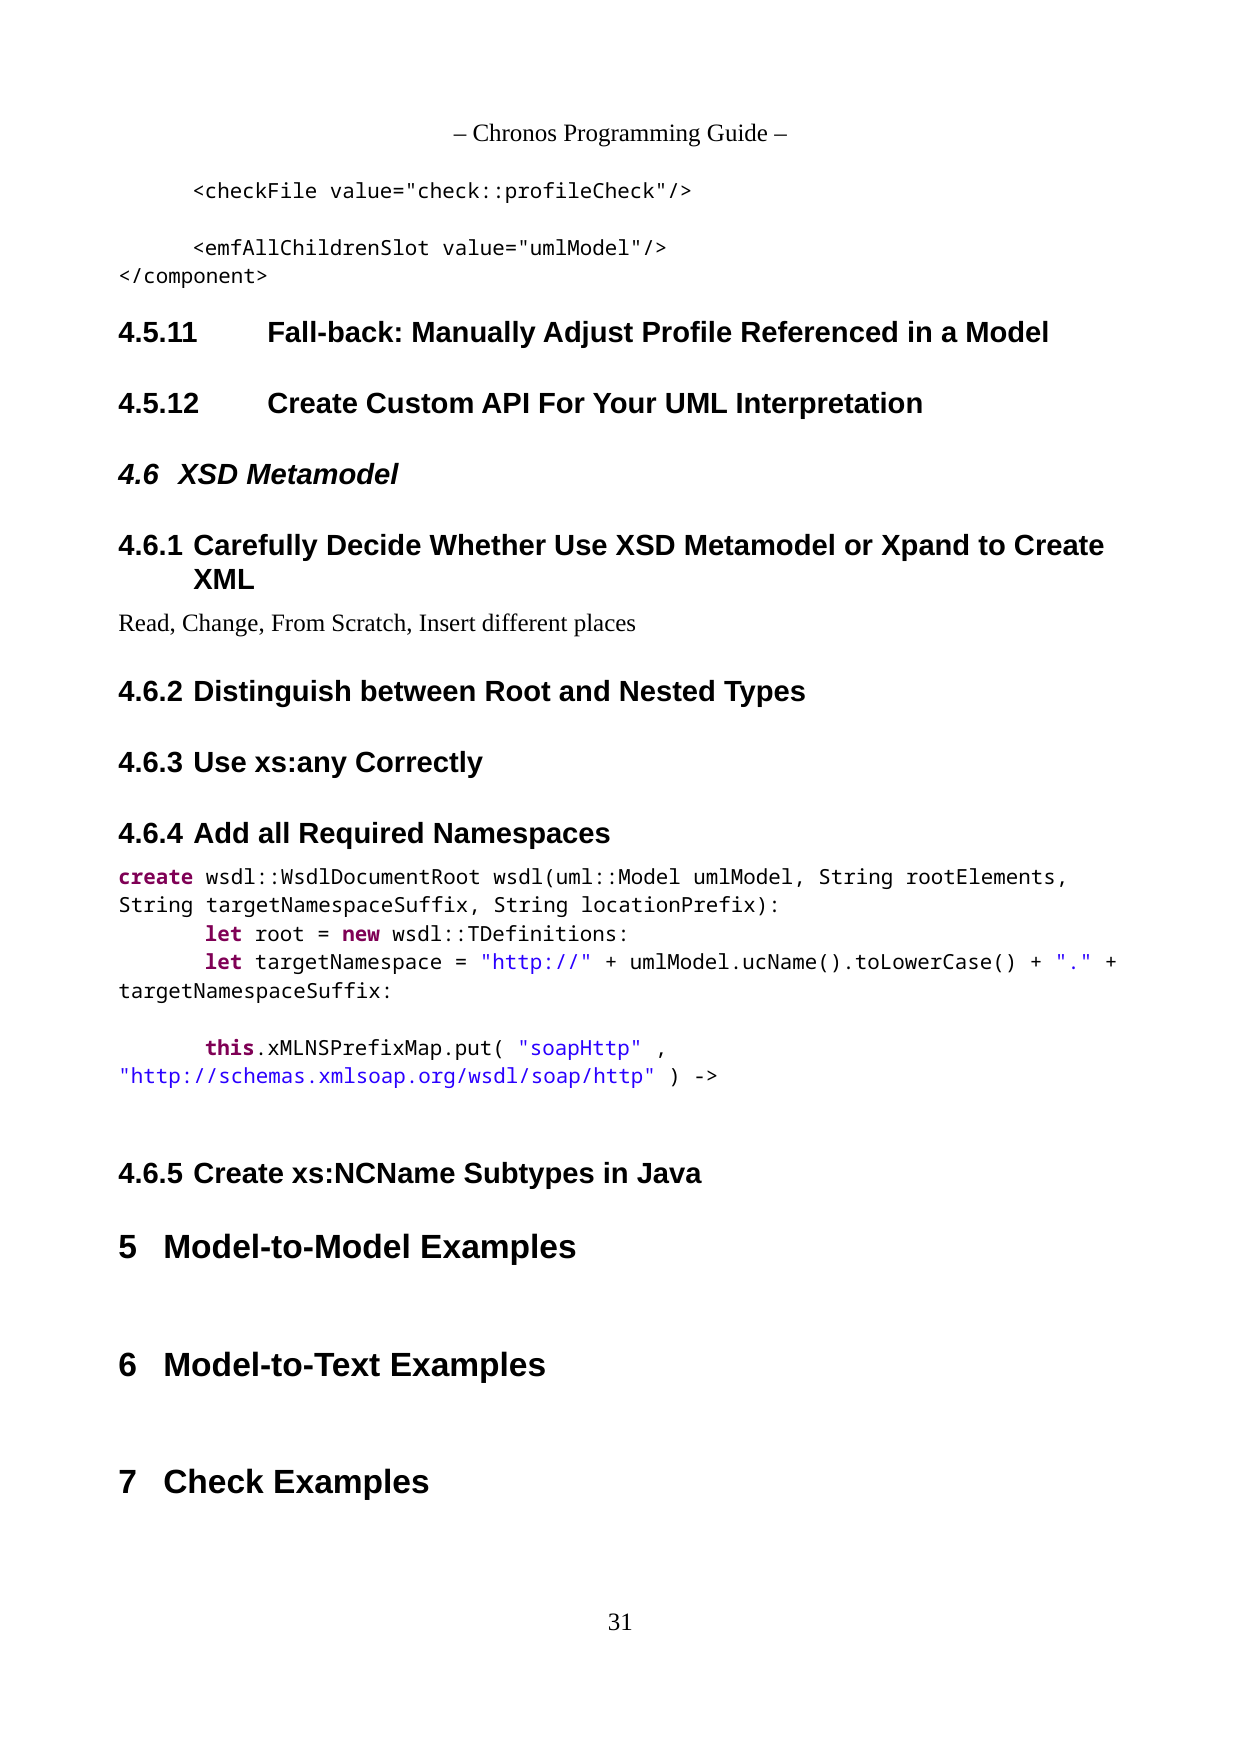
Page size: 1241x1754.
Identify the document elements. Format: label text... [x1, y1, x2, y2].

text let targetNamespace = "http://" + umlModel.ucName().toLowerCase() + "." + targetNamespaceSuffix: [118, 947, 1122, 1004]
subtitle XSD Metamodel [118, 457, 1122, 491]
subtitle Check Examples [118, 1462, 1122, 1500]
text Read, Change, From Scratch, Insert different places [118, 608, 1122, 637]
subtitle Distinguish between Root and Nested Types [118, 674, 1122, 708]
text </component> [118, 262, 1122, 290]
text <checkFile value="check::profileCheck"/> [118, 176, 1122, 205]
subtitle Add all Required Namespaces [118, 816, 1122, 850]
subtitle Carefully Decide Whether Use XSD Metamodel or Xpand to Create XML [118, 528, 1122, 595]
subtitle Create xs:NCName Subtypes in Java [118, 1156, 1122, 1189]
subtitle Model-to-Model Examples [118, 1227, 1122, 1266]
text create wsdl::WsdlDocumentRoot wsdl(uml::Model umlModel, String rootElements, String targetNamespaceSuffix, String locationPrefix): [118, 862, 1122, 919]
text let root = new wsdl::TDefinitions: [118, 919, 1122, 947]
subtitle Use xs:any Correctly [118, 745, 1122, 779]
subtitle Fall-back: Manually Adjust Profile Referenced in a Model [118, 315, 1122, 349]
text <emfAllChildrenSlot value="umlModel"/> [118, 233, 1122, 262]
subtitle Model-to-Text Examples [118, 1344, 1122, 1383]
subtitle Create Custom API For Your UML Interpretation [118, 386, 1122, 420]
text this.xMLNSPrefixMap.put( "soapHttp" , "http://schemas.xmlsoap.org/wsdl/soap/http" ) -> [118, 1033, 1122, 1090]
